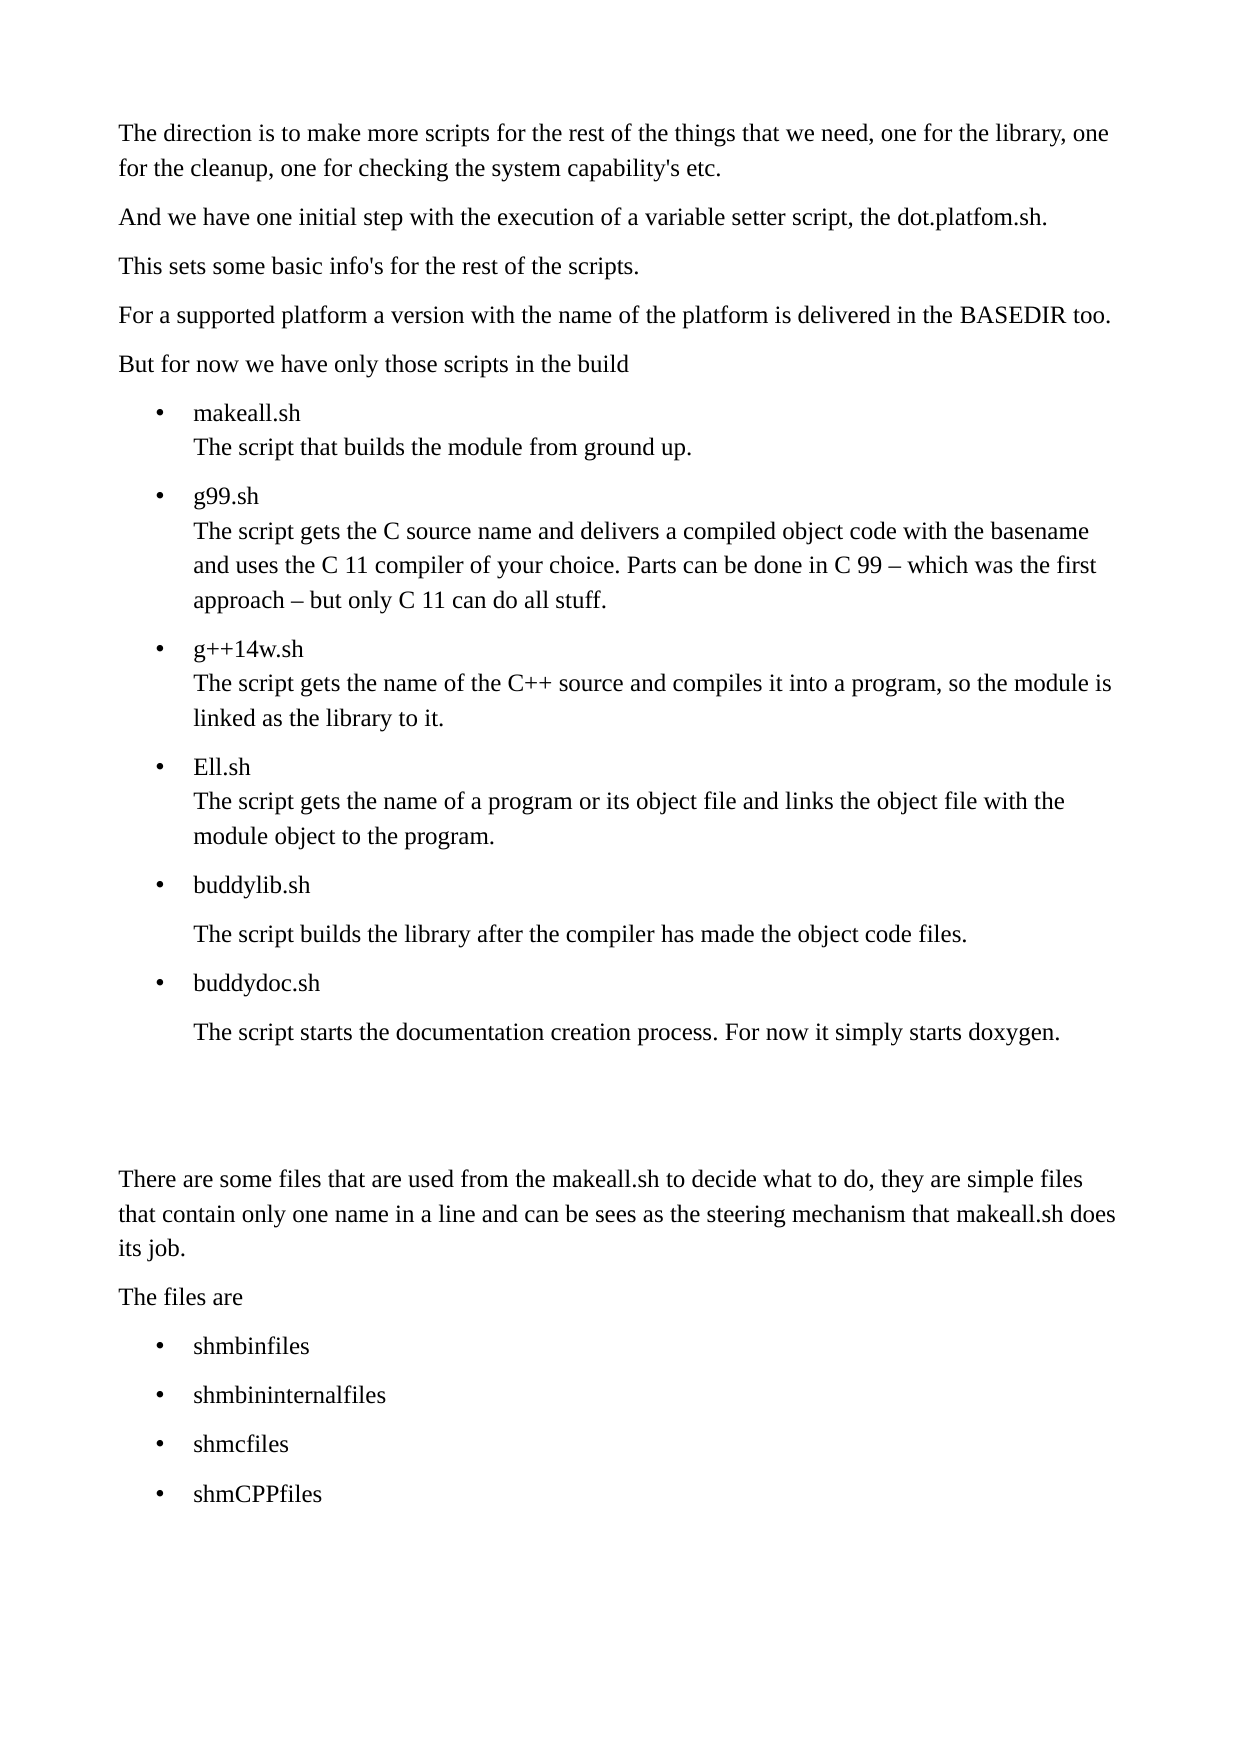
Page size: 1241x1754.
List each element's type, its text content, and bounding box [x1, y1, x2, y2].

text The files are [118, 1282, 1122, 1311]
text The direction is to make more scripts for the rest of the things that we need, one for the library, one for the cleanup, one for checking the system capability's etc. [118, 118, 1122, 181]
text And we have one initial step with the execution of a variable setter script, the dot.platfom.sh. [118, 202, 1122, 230]
text But for now we have only those scripts in the build [118, 349, 1122, 378]
list makeall.sh The script that builds the module from ground up. [156, 398, 1122, 461]
text For a supported platform a version with the name of the platform is delivered in the BASEDIR too. [118, 300, 1122, 328]
list shmcfiles [156, 1429, 1122, 1458]
list shmbininternalfiles [156, 1381, 1122, 1409]
list shmbinfiles [156, 1331, 1122, 1360]
text There are some files that are used from the makeall.sh to decide what to do, they are simple files that contain only one name in a line and can be sees as the steering mechanism that makeall.sh does its job. [118, 1164, 1122, 1262]
text This sets some basic info's for the rest of the scripts. [118, 251, 1122, 279]
list buddylib.sh [156, 870, 1122, 899]
list buddydoc.sh [156, 968, 1122, 997]
list Ell.sh The script gets the name of a program or its object file and links the object file with the module object to the program. [156, 752, 1122, 850]
list The script builds the library after the compiler has made the object code files. [156, 919, 1122, 948]
list The script starts the documentation creation process. For now it simply starts doxygen. [156, 1017, 1122, 1046]
list g99.sh The script gets the C source name and delivers a compiled object code with the basename and uses the C 11 compiler of your choice. Parts can be done in C 99 – which was the first approach – but only C 11 can do all stuff. [156, 481, 1122, 614]
list g++14w.sh The script gets the name of the C++ source and compiles it into a program, so the module is linked as the library to it. [156, 634, 1122, 732]
list shmCPPfiles [156, 1479, 1122, 1507]
